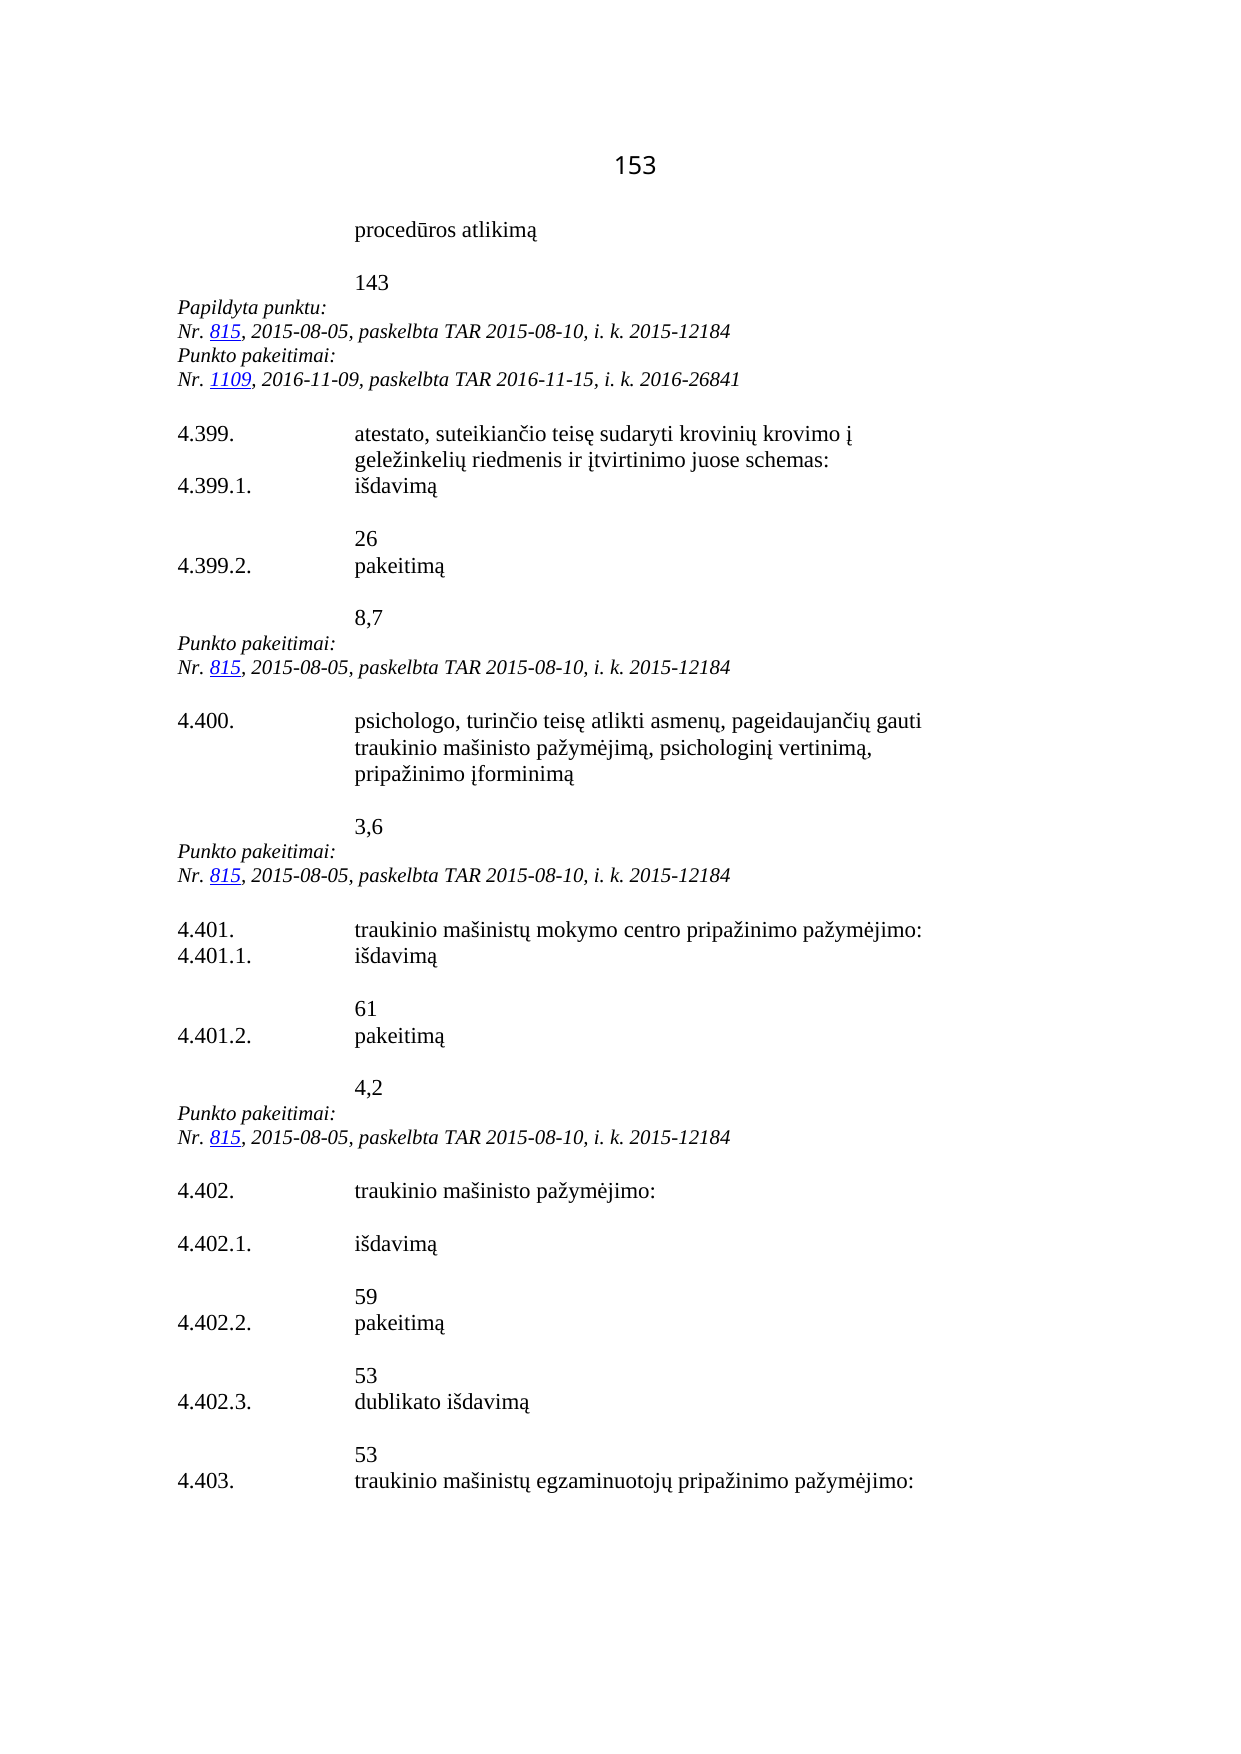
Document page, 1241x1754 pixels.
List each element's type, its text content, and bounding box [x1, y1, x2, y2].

text 4.401.1. išdavimą 61 [177, 943, 945, 1022]
text Nr. 1109, 2016-11-09, paskelbta TAR 2016-11-15, i. k. 2016-26841 [177, 367, 1093, 391]
text procedūros atlikimą 143 [354, 216, 892, 295]
text 4.402.2. pakeitimą 53 [177, 1309, 945, 1388]
text 4.399. atestato, suteikiančio teisę sudaryti krovinių krovimo į [177, 420, 945, 446]
text Punkto pakeitimai: [177, 1101, 1093, 1125]
text 4.400. psichologo, turinčio teisę atlikti asmenų, pageidaujančių gauti [177, 708, 945, 734]
text 4.399.1. išdavimą 26 [177, 473, 945, 552]
text Papildyta punktu: [177, 295, 1093, 319]
text geležinkelių riedmenis ir įtvirtinimo juose schemas: [354, 446, 945, 473]
text 4.401. traukinio mašinistų mokymo centro pripažinimo pažymėjimo: [177, 916, 945, 943]
text Nr. 815, 2015-08-05, paskelbta TAR 2015-08-10, i. k. 2015-12184 [177, 655, 1093, 679]
text 4.403. traukinio mašinistų egzaminuotojų pripažinimo pažymėjimo: [177, 1467, 945, 1494]
text 4.401.2. pakeitimą 4,2 [177, 1022, 945, 1101]
text 4.402.1. išdavimą 59 [177, 1230, 945, 1309]
text Nr. 815, 2015-08-05, paskelbta TAR 2015-08-10, i. k. 2015-12184 [177, 863, 1093, 887]
text pripažinimo įforminimą 3,6 [354, 760, 945, 839]
text Nr. 815, 2015-08-05, paskelbta TAR 2015-08-10, i. k. 2015-12184 [177, 319, 1093, 343]
text Nr. 815, 2015-08-05, paskelbta TAR 2015-08-10, i. k. 2015-12184 [177, 1125, 1093, 1149]
text Punkto pakeitimai: [177, 839, 1093, 863]
text traukinio mašinisto pažymėjimą, psichologinį vertinimą, [354, 734, 945, 760]
text Punkto pakeitimai: [177, 631, 1093, 655]
text 4.402. traukinio mašinisto pažymėjimo: [177, 1178, 945, 1230]
text 4.399.2. pakeitimą 8,7 [177, 552, 945, 631]
text 4.402.3. dublikato išdavimą 53 [177, 1388, 945, 1467]
text Punkto pakeitimai: [177, 343, 1093, 367]
